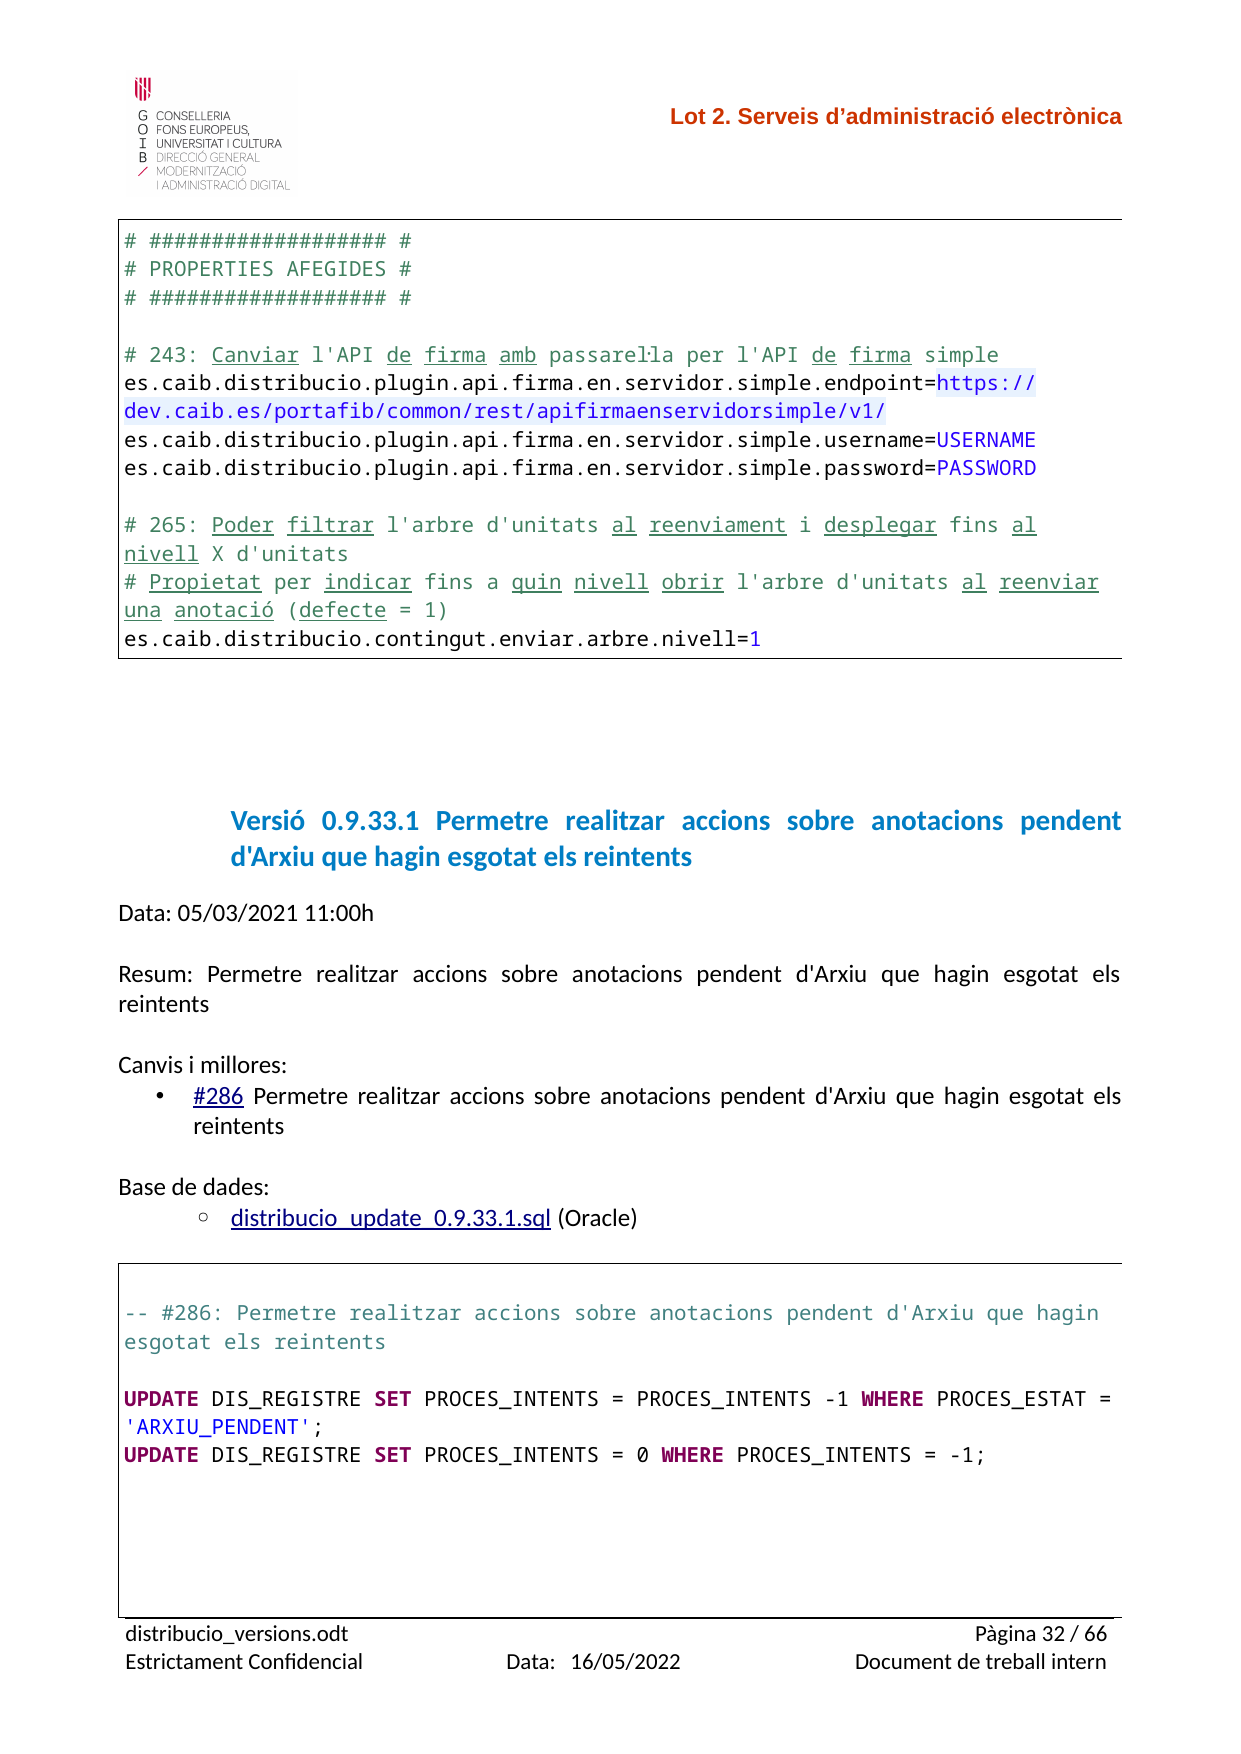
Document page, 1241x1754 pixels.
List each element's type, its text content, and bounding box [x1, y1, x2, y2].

list #286 Permetre realitzar accions sobre anotacions pendent d'Arxiu que hagin esgotat els reintents [156, 1080, 1122, 1141]
text Resum: Permetre realitzar accions sobre anotacions pendent d'Arxiu que hagin esgotat els reintents [118, 958, 1122, 1019]
list distribucio_update_0.9.33.1.sql (Oracle) [193, 1202, 1122, 1233]
text Data: 05/03/2021 11:00h [118, 897, 1122, 927]
text Base de dades: [118, 1172, 1122, 1202]
table_header -- #286: Permetre realitzar accions sobre anotacions pendent d'Arxiu que hagin esgotat els reintents UPDATE DIS_REGISTRE SET PROCES_INTENTS = PROCES_INTENTS -1 WHERE PROCES_ESTAT = 'ARXIU_PENDENT'; UPDATE DIS_REGISTRE SET PROCES_INTENTS = 0 WHERE PROCES_INTENTS = -1; [119, 1264, 1122, 1617]
text Canvis i millores: [118, 1049, 1122, 1080]
table_header # ################### # # PROPERTIES AFEGIDES # # ################### # # 243: Canviar l'API de firma amb passarel·la per l'API de firma simple es.caib.distribucio.plugin.api.firma.en.servidor.simple.endpoint=https://dev.caib.es/portafib/common/rest/apifirmaenservidorsimple/v1/ es.caib.distribucio.plugin.api.firma.en.servidor.simple.username=USERNAME es.caib.distribucio.plugin.api.firma.en.servidor.simple.password=PASSWORD # 265: Poder filtrar l'arbre d'unitats al reenviament i desplegar fins al nivell X d'unitats # Propietat per indicar fins a quin nivell obrir l'arbre d'unitats al reenviar una anotació (defecte = 1) es.caib.distribucio.contingut.enviar.arbre.nivell=1 [119, 220, 1122, 658]
picture [126, 70, 299, 197]
subtitle Versió 0.9.33.1 Permetre realitzar accions sobre anotacions pendent d'Arxiu que hagin esgotat els reintents [153, 802, 1122, 873]
